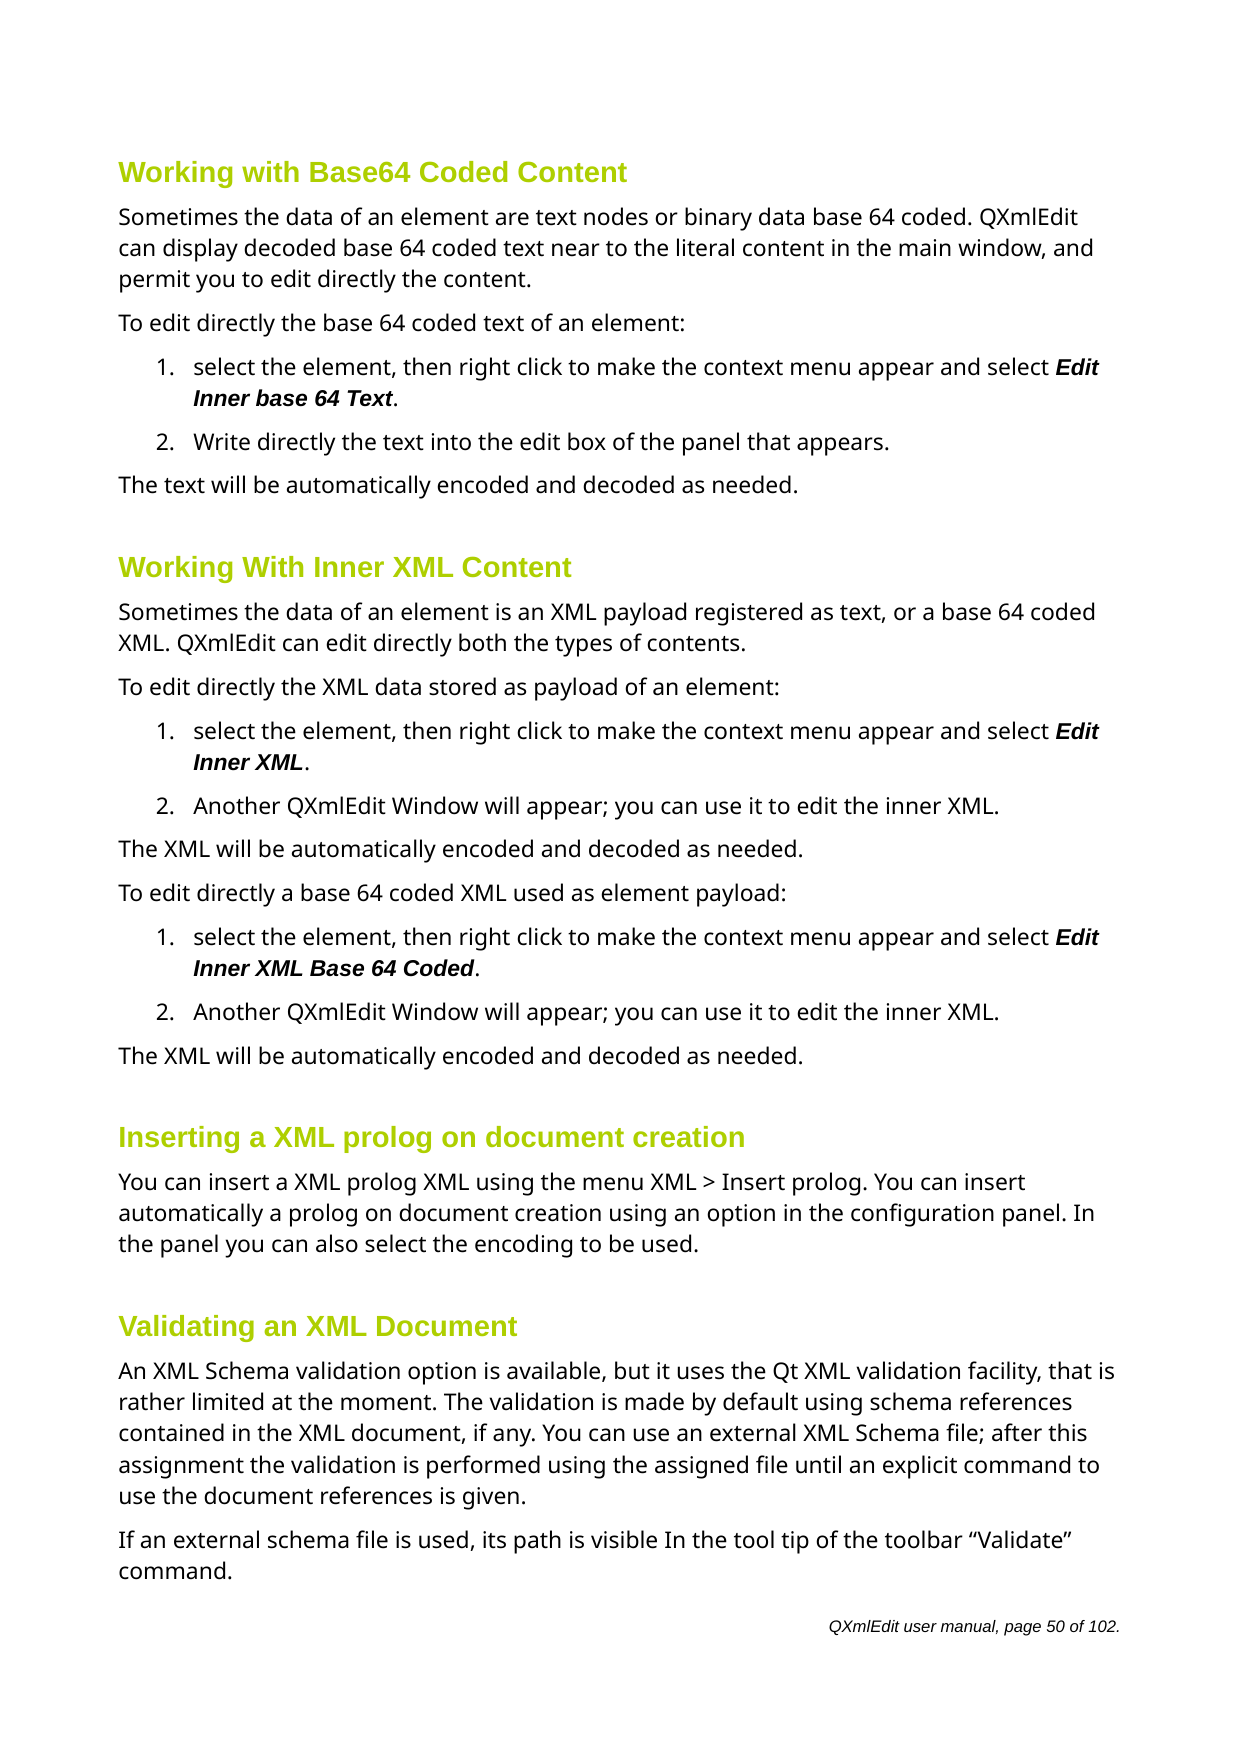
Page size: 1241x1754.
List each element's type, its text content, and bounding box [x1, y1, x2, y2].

subtitle Working With Inner XML Content [118, 550, 1122, 583]
list select the element, then right click to make the context menu appear and select Edit Inner XML. [156, 714, 1122, 777]
list Another QXmlEdit Window will appear; you can use it to edit the inner XML. [156, 789, 1122, 821]
text To edit directly the base 64 coded text of an element: [118, 307, 1122, 338]
list select the element, then right click to make the context menu appear and select Edit Inner XML Base 64 Coded. [156, 921, 1122, 983]
text If an external schema file is used, its path is visible In the tool tip of the toolbar “Validate” command. [118, 1523, 1122, 1586]
text Sometimes the data of an element is an XML payload registered as text, or a base 64 coded XML. QXmlEdit can edit directly both the types of contents. [118, 596, 1122, 658]
text To edit directly a base 64 coded XML used as element payload: [118, 877, 1122, 908]
list Write directly the text into the edit box of the panel that appears. [156, 426, 1122, 457]
subtitle Working with Base64 Coded Content [118, 155, 1122, 188]
text An XML Schema validation option is available, but it uses the Qt XML validation facility, that is rather limited at the moment. The validation is made by default using schema references contained in the XML document, if any. You can use an external XML Schema file; after this assignment the validation is performed using the assigned file until an explicit command to use the document references is given. [118, 1355, 1122, 1511]
text The text will be automatically encoded and decoded as needed. [118, 469, 1122, 501]
list select the element, then right click to make the context menu appear and select Edit Inner base 64 Text. [156, 351, 1122, 413]
text The XML will be automatically encoded and decoded as needed. [118, 833, 1122, 864]
subtitle Inserting a XML prolog on document creation [118, 1120, 1122, 1153]
subtitle Validating an XML Document [118, 1309, 1122, 1342]
text Sometimes the data of an element are text nodes or binary data base 64 coded. QXmlEdit can display decoded base 64 coded text near to the literal content in the main window, and permit you to edit directly the content. [118, 201, 1122, 294]
text To edit directly the XML data stored as payload of an element: [118, 671, 1122, 702]
text The XML will be automatically encoded and decoded as needed. [118, 1039, 1122, 1071]
text You can insert a XML prolog XML using the menu XML > Insert prolog. You can insert automatically a prolog on document creation using an option in the configuration panel. In the panel you can also select the encoding to be used. [118, 1166, 1122, 1260]
list Another QXmlEdit Window will appear; you can use it to edit the inner XML. [156, 996, 1122, 1027]
